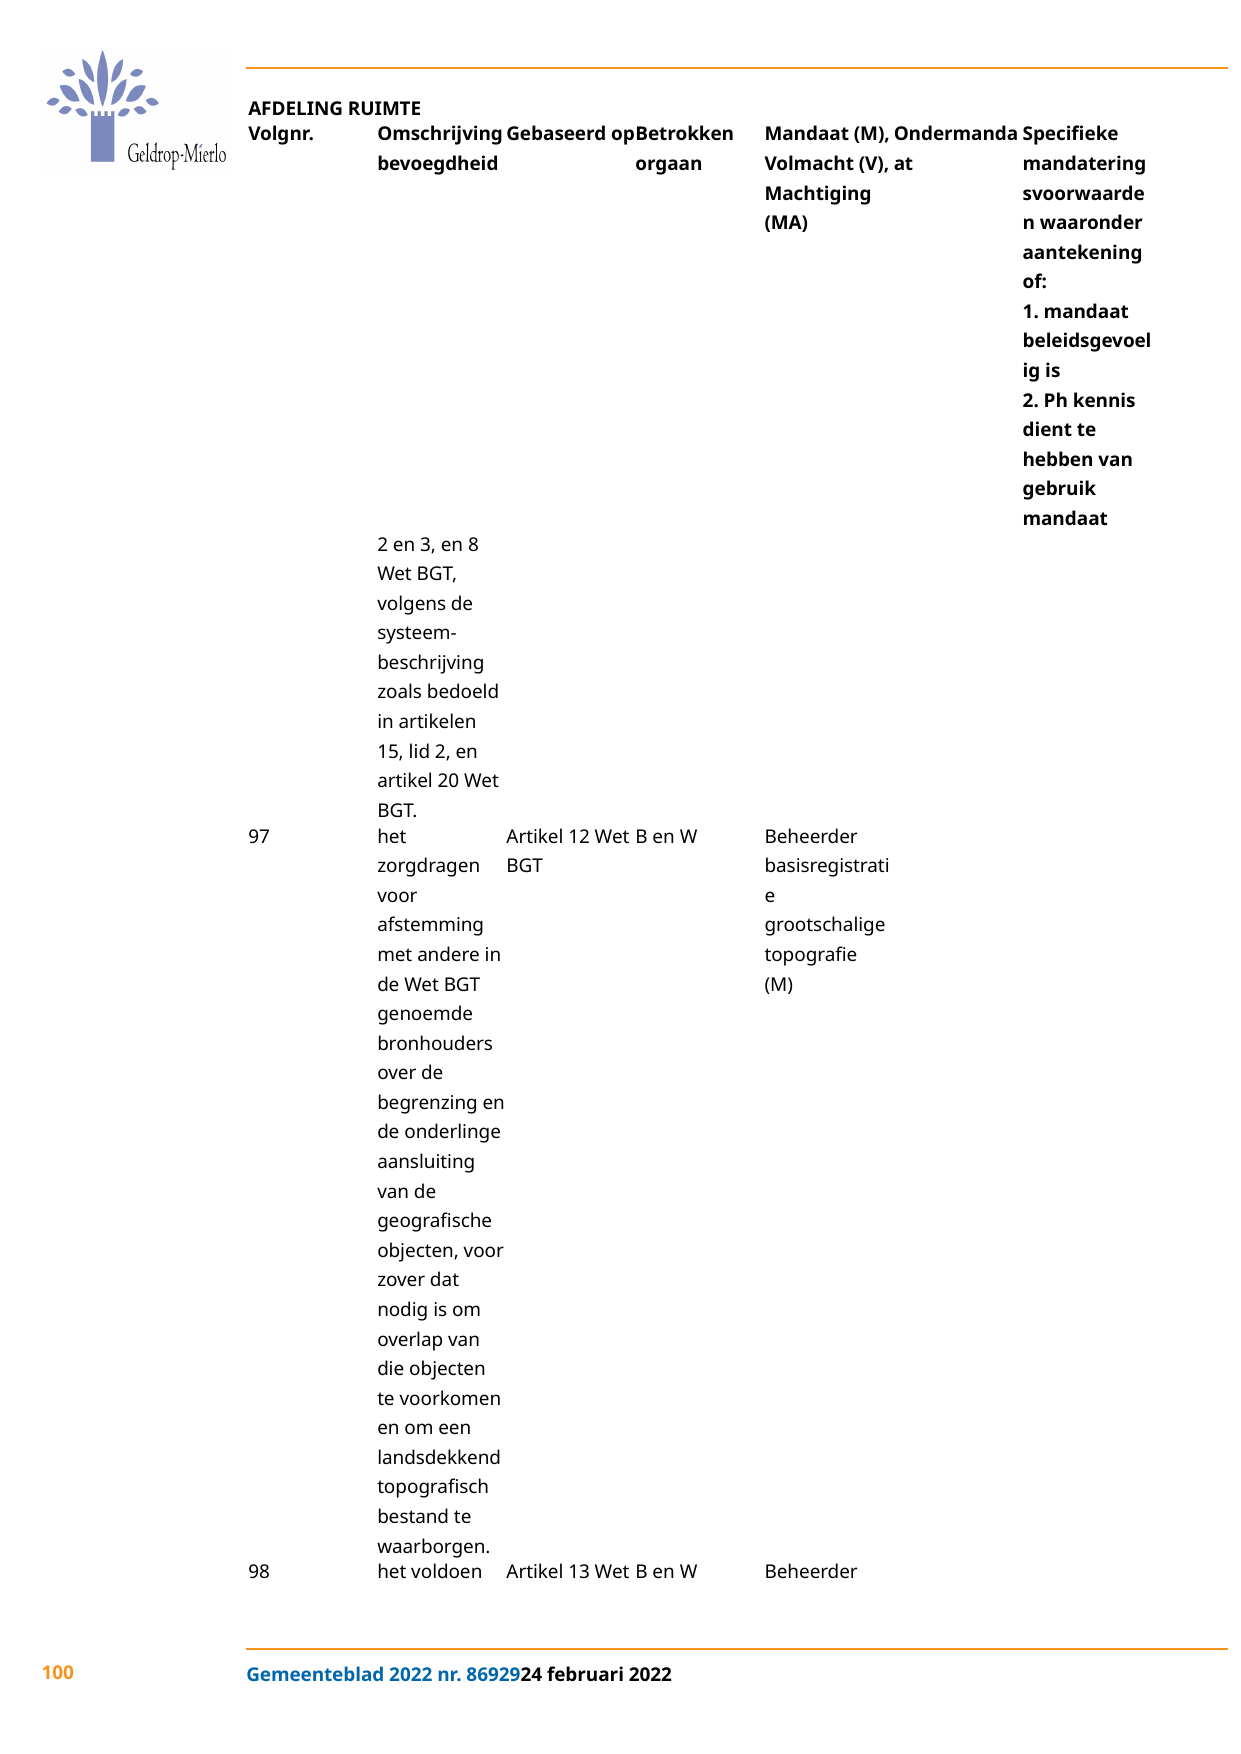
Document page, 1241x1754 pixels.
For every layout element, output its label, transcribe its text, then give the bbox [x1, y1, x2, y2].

table_cell Specifieke mandateringsvoorwaarden waaronder aantekening of: 1. mandaat beleidsgevoelig is 2. Ph kennis dient te hebben van gebruik mandaat [1023, 121, 1152, 531]
table_cell Artikel 12 Wet BGT [506, 823, 635, 1558]
table_cell [1023, 823, 1152, 1558]
table_cell Mandaat (M), Volmacht (V), Machtiging (MA) [764, 121, 893, 531]
table_cell [1023, 531, 1152, 823]
table_header AFDELING RUIMTE [248, 95, 1152, 121]
table_cell [248, 531, 377, 823]
table_cell Beheerder [764, 1559, 893, 1584]
table_cell Artikel 13 Wet [506, 1559, 635, 1584]
table_cell [894, 823, 1022, 1558]
table_cell Ondermandaat [894, 121, 1022, 531]
table_cell Volgnr. [248, 121, 377, 531]
table_cell Betrokken orgaan [635, 121, 764, 531]
table_cell 98 [248, 1559, 377, 1584]
table_cell [635, 531, 764, 823]
table_cell B en W [635, 1559, 764, 1584]
table_cell Omschrijving bevoegdheid [377, 121, 506, 531]
table_cell 97 [248, 823, 377, 1558]
table_cell Gebaseerd op [506, 121, 635, 531]
table_cell het zorgdragen voor afstemming met andere in de Wet BGT genoemde bronhouders over de begrenzing en de onderlinge aansluiting van de geografische objecten, voor zover dat nodig is om overlap van die objecten te voorkomen en om een landsdekkend topografisch bestand te waarborgen. [377, 823, 506, 1558]
table_cell B en W [635, 823, 764, 1558]
table_cell 2 en 3, en 8 Wet BGT, volgens de systeem-beschrijving zoals bedoeld in artikelen 15, lid 2, en artikel 20 Wet BGT. [377, 531, 506, 823]
table_cell [894, 1559, 1022, 1584]
table_cell het voldoen [377, 1559, 506, 1584]
picture [41, 47, 231, 172]
table_cell [506, 531, 635, 823]
table_cell [764, 531, 893, 823]
table_cell [894, 531, 1022, 823]
table_cell [1023, 1559, 1152, 1584]
table_cell Beheerder basisregistratie grootschalige topografie (M) [764, 823, 893, 1558]
